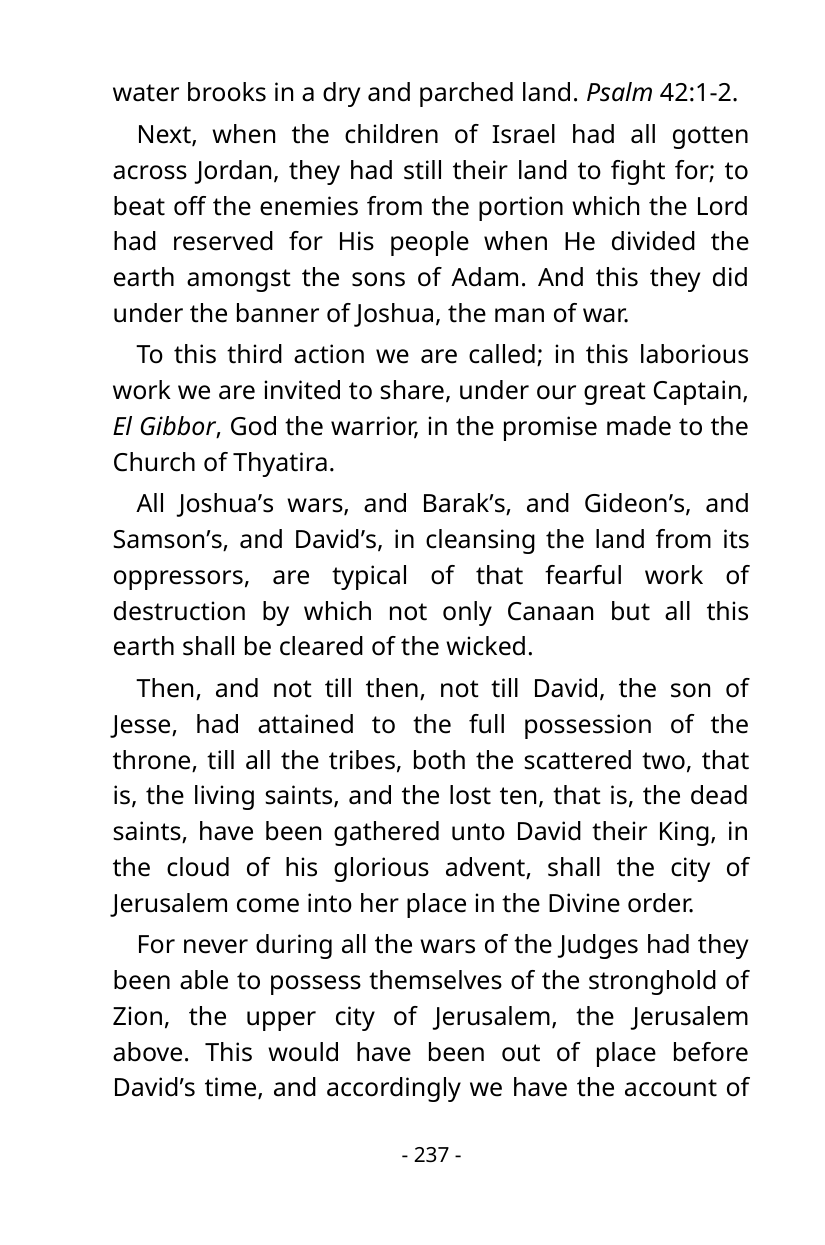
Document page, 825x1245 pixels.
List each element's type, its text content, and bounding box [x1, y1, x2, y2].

text All Joshua’s wars, and Barak’s, and Gideon’s, and Samson’s, and David’s, in cleansing the land from its oppressors, are typical of that fearful work of destruction by which not only Canaan but all this earth shall be cleared of the wicked. [112, 486, 750, 663]
text To this third action we are called; in this laborious work we are invited to share, under our great Captain, El Gibbor, God the warrior, in the promise made to the Church of Thyatira. [112, 337, 750, 478]
text For never during all the wars of the Judges had they been able to possess themselves of the stronghold of Zion, the upper city of Jerusalem, the Jerusalem above. This would have been out of place before David’s time, and accordingly we have the account of [112, 927, 750, 1104]
text Next, when the children of Israel had all gotten across Jordan, they had still their land to fight for; to beat off the enemies from the portion which the Lord had reserved for His people when He divided the earth amongst the sons of Adam. And this they did under the banner of Joshua, the man of war. [112, 117, 750, 329]
text water brooks in a dry and parched land. Psalm 42:1-2. [112, 75, 750, 109]
text Then, and not till then, not till David, the son of Jesse, had attained to the full possession of the throne, till all the tribes, both the scattered two, that is, the living saints, and the lost ten, that is, the dead saints, have been gathered unto David their King, in the cloud of his glorious advent, shall the city of Jerusalem come into her place in the Divine order. [112, 671, 750, 919]
